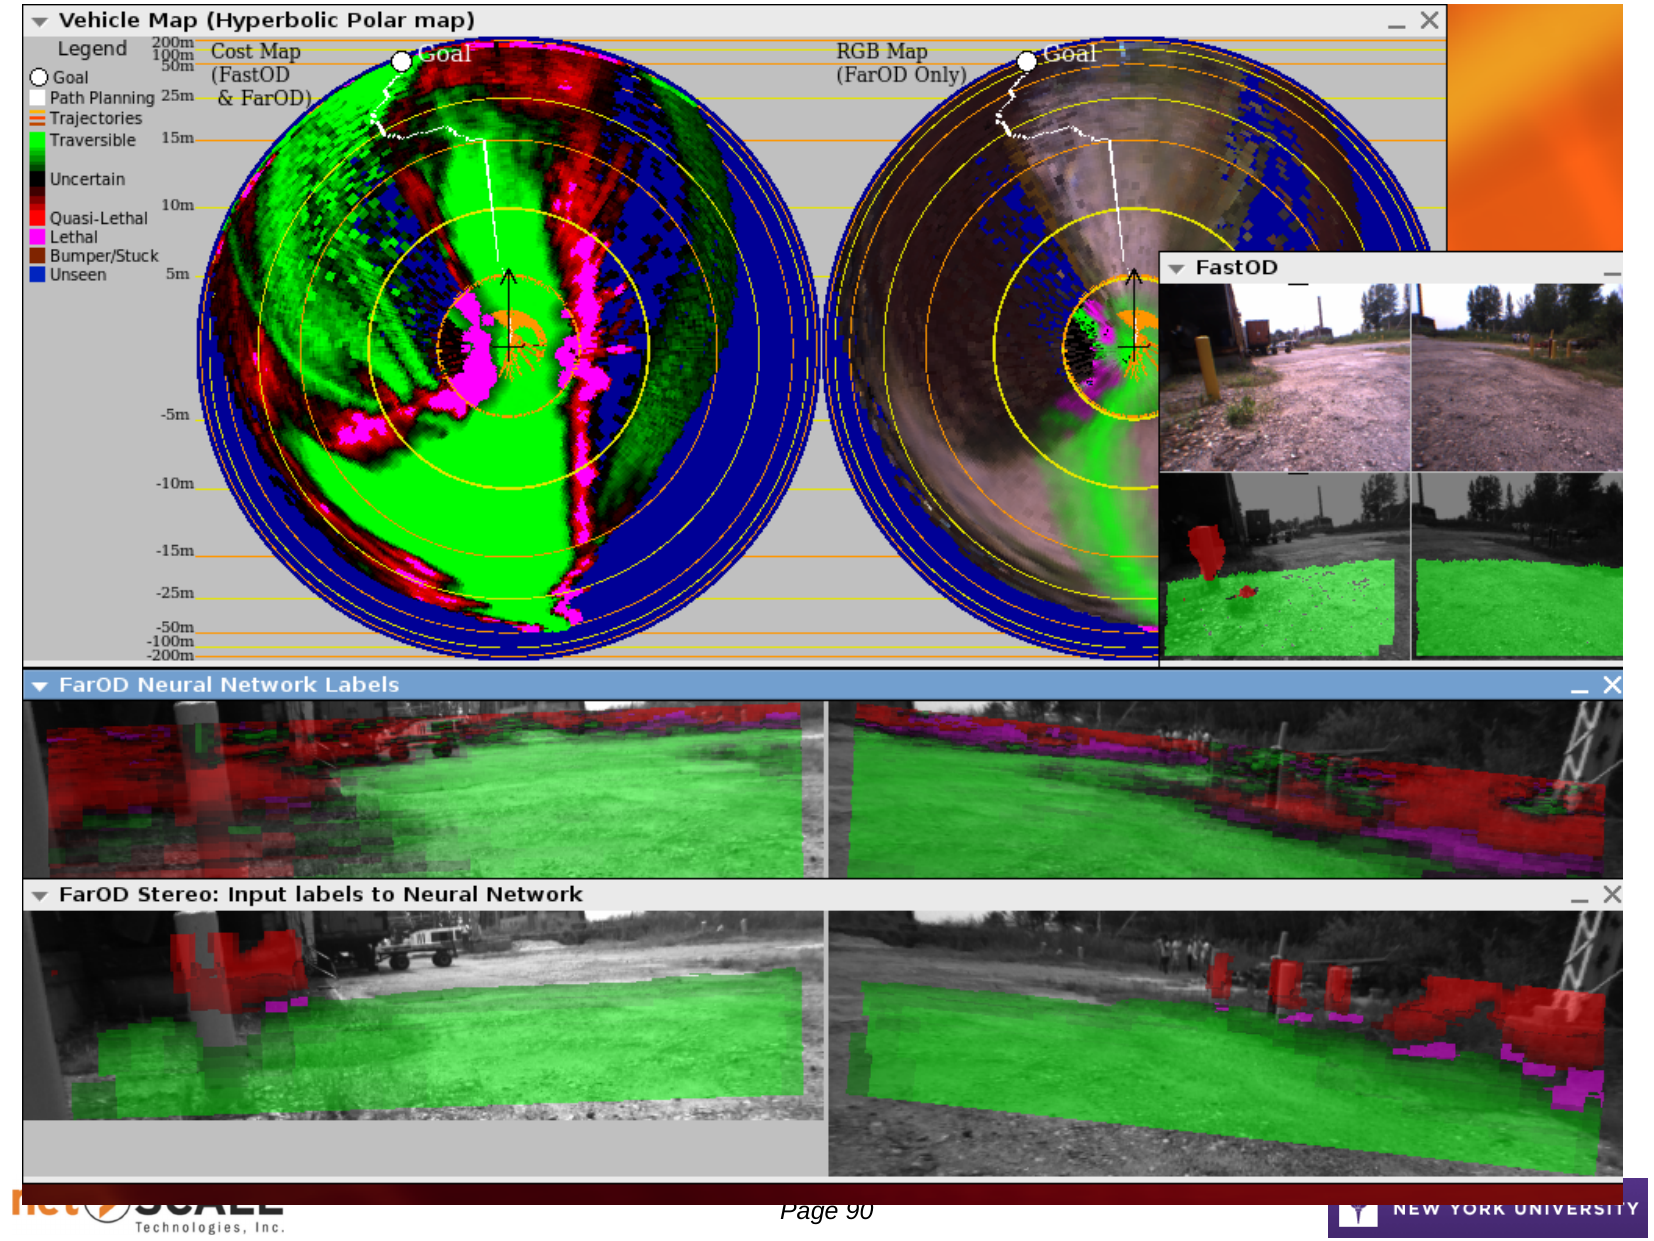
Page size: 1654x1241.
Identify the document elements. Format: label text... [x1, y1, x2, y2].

title Video Results [123, 0, 1626, 166]
picture [12, 4, 1648, 1238]
